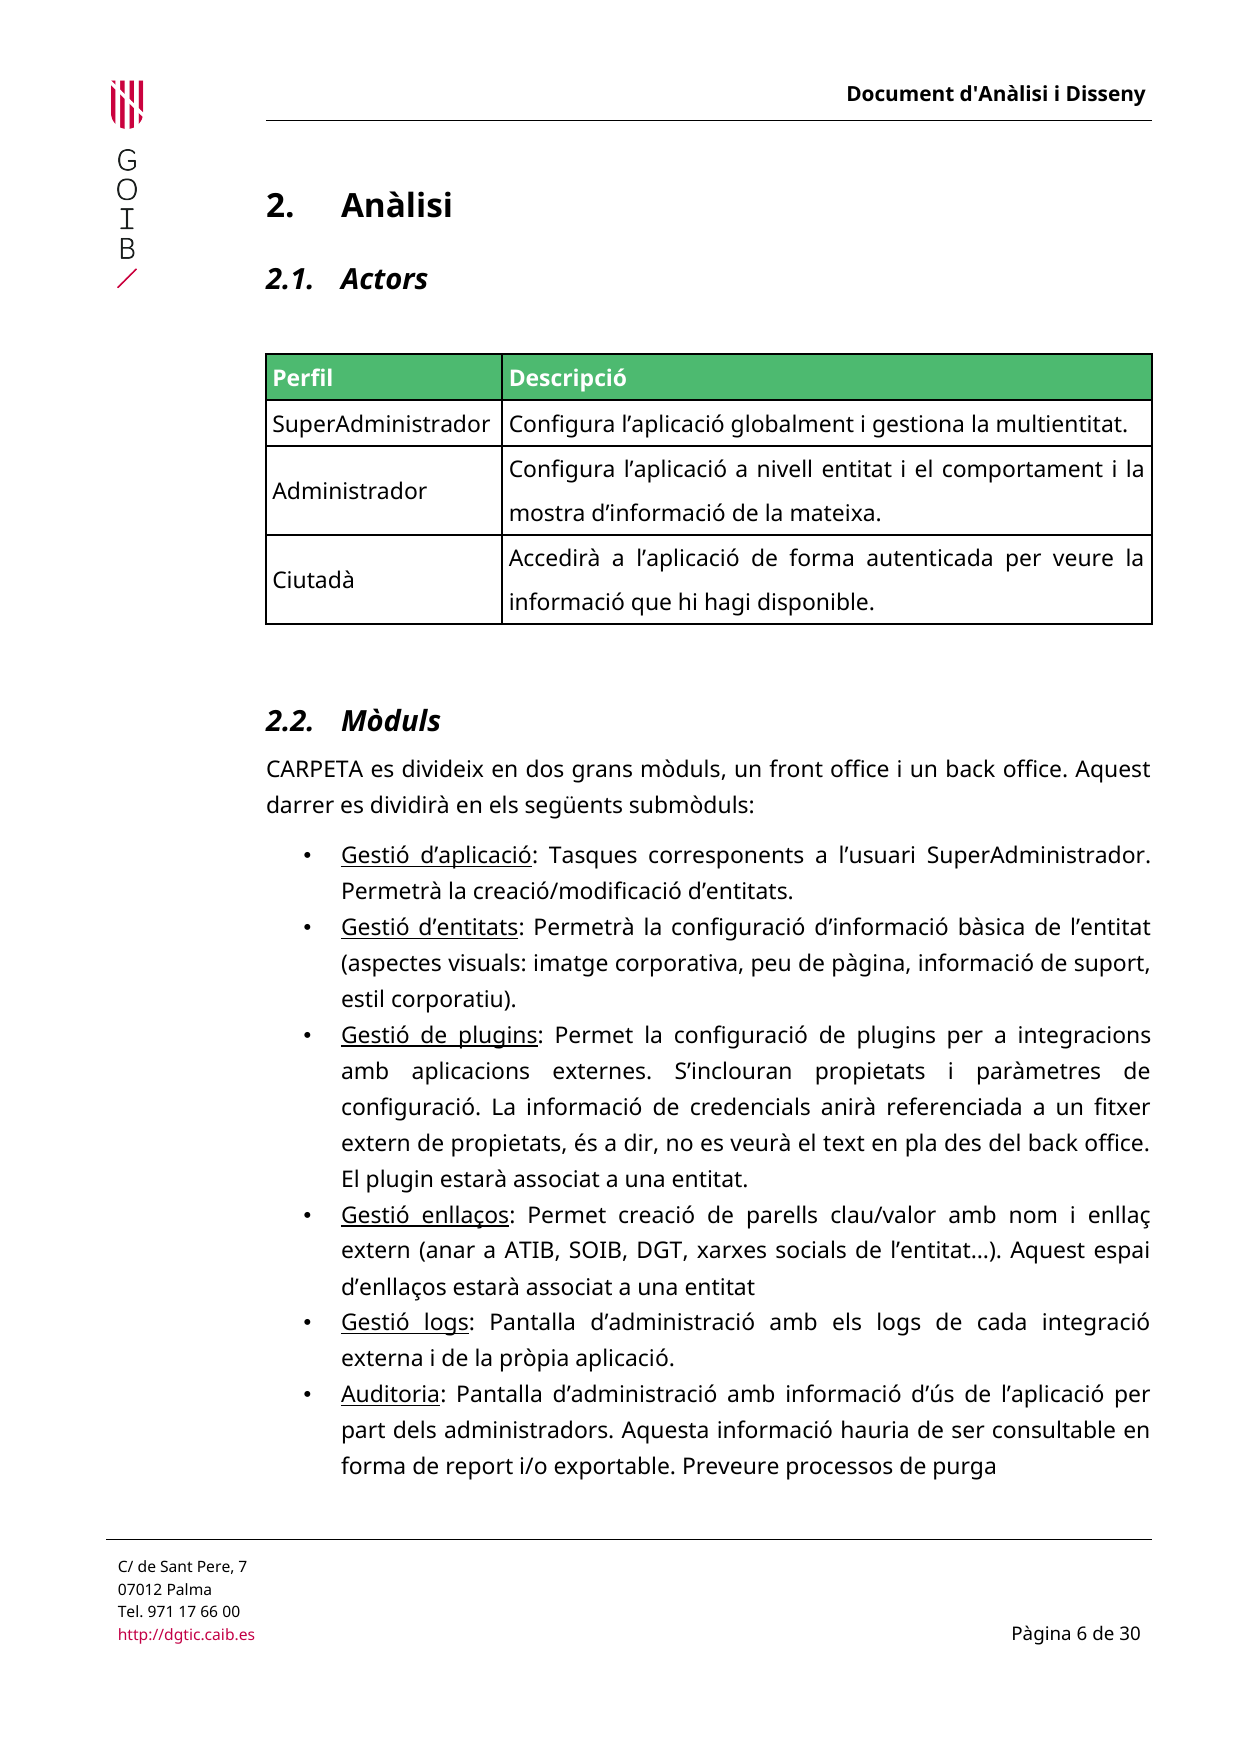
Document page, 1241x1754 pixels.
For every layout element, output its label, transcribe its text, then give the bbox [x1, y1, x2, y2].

table_cell Configura l’aplicació globalment i gestiona la multientitat. [503, 401, 1151, 445]
subtitle Mòduls [266, 701, 1152, 740]
table_cell Accedirà a l’aplicació de forma autenticada per veure la informació que hi hagi disponible. [503, 536, 1151, 623]
list Gestió enllaços: Permet creació de parells clau/valor amb nom i enllaç extern (anar a ATIB, SOIB, DGT, xarxes socials de l’entitat…). Aquest espai d’enllaços estarà associat a una entitat [303, 1198, 1152, 1302]
table_cell SuperAdministrador [267, 401, 501, 445]
picture [82, 57, 172, 319]
list Gestió d’aplicació: Tasques corresponents a l’usuari SuperAdministrador. Permetrà la creació/modificació d’entitats. [303, 839, 1152, 906]
list Gestió de plugins: Permet la configuració de plugins per a integracions amb aplicacions externes. S’inclouran propietats i paràmetres de configuració. La informació de credencials anirà referenciada a un fitxer extern de propietats, és a dir, no es veurà el text en pla des del back office. El plugin estarà associat a una entitat. [303, 1019, 1152, 1194]
list Gestió d’entitats: Permetrà la configuració d’informació bàsica de l’entitat (aspectes visuals: imatge corporativa, peu de pàgina, informació de suport, estil corporatiu). [303, 911, 1152, 1014]
list Gestió logs: Pantalla d’administració amb els logs de cada integració externa i de la pròpia aplicació. [303, 1306, 1152, 1373]
table_header Descripció [503, 355, 1151, 399]
table_header Perfil [267, 355, 501, 399]
table_cell Configura l’aplicació a nivell entitat i el comportament i la mostra d’informació de la mateixa. [503, 447, 1151, 534]
table_cell Ciutadà [267, 536, 501, 623]
table_cell Administrador [267, 447, 501, 534]
text CARPETA es divideix en dos grans mòduls, un front office i un back office. Aquest darrer es dividirà en els següents submòduls: [266, 753, 1152, 820]
list Auditoria: Pantalla d’administració amb informació d’ús de l’aplicació per part dels administradors. Aquesta informació hauria de ser consultable en forma de report i/o exportable. Preveure processos de purga [303, 1378, 1152, 1481]
subtitle Anàlisi [266, 181, 1152, 227]
subtitle Actors [266, 258, 1152, 298]
